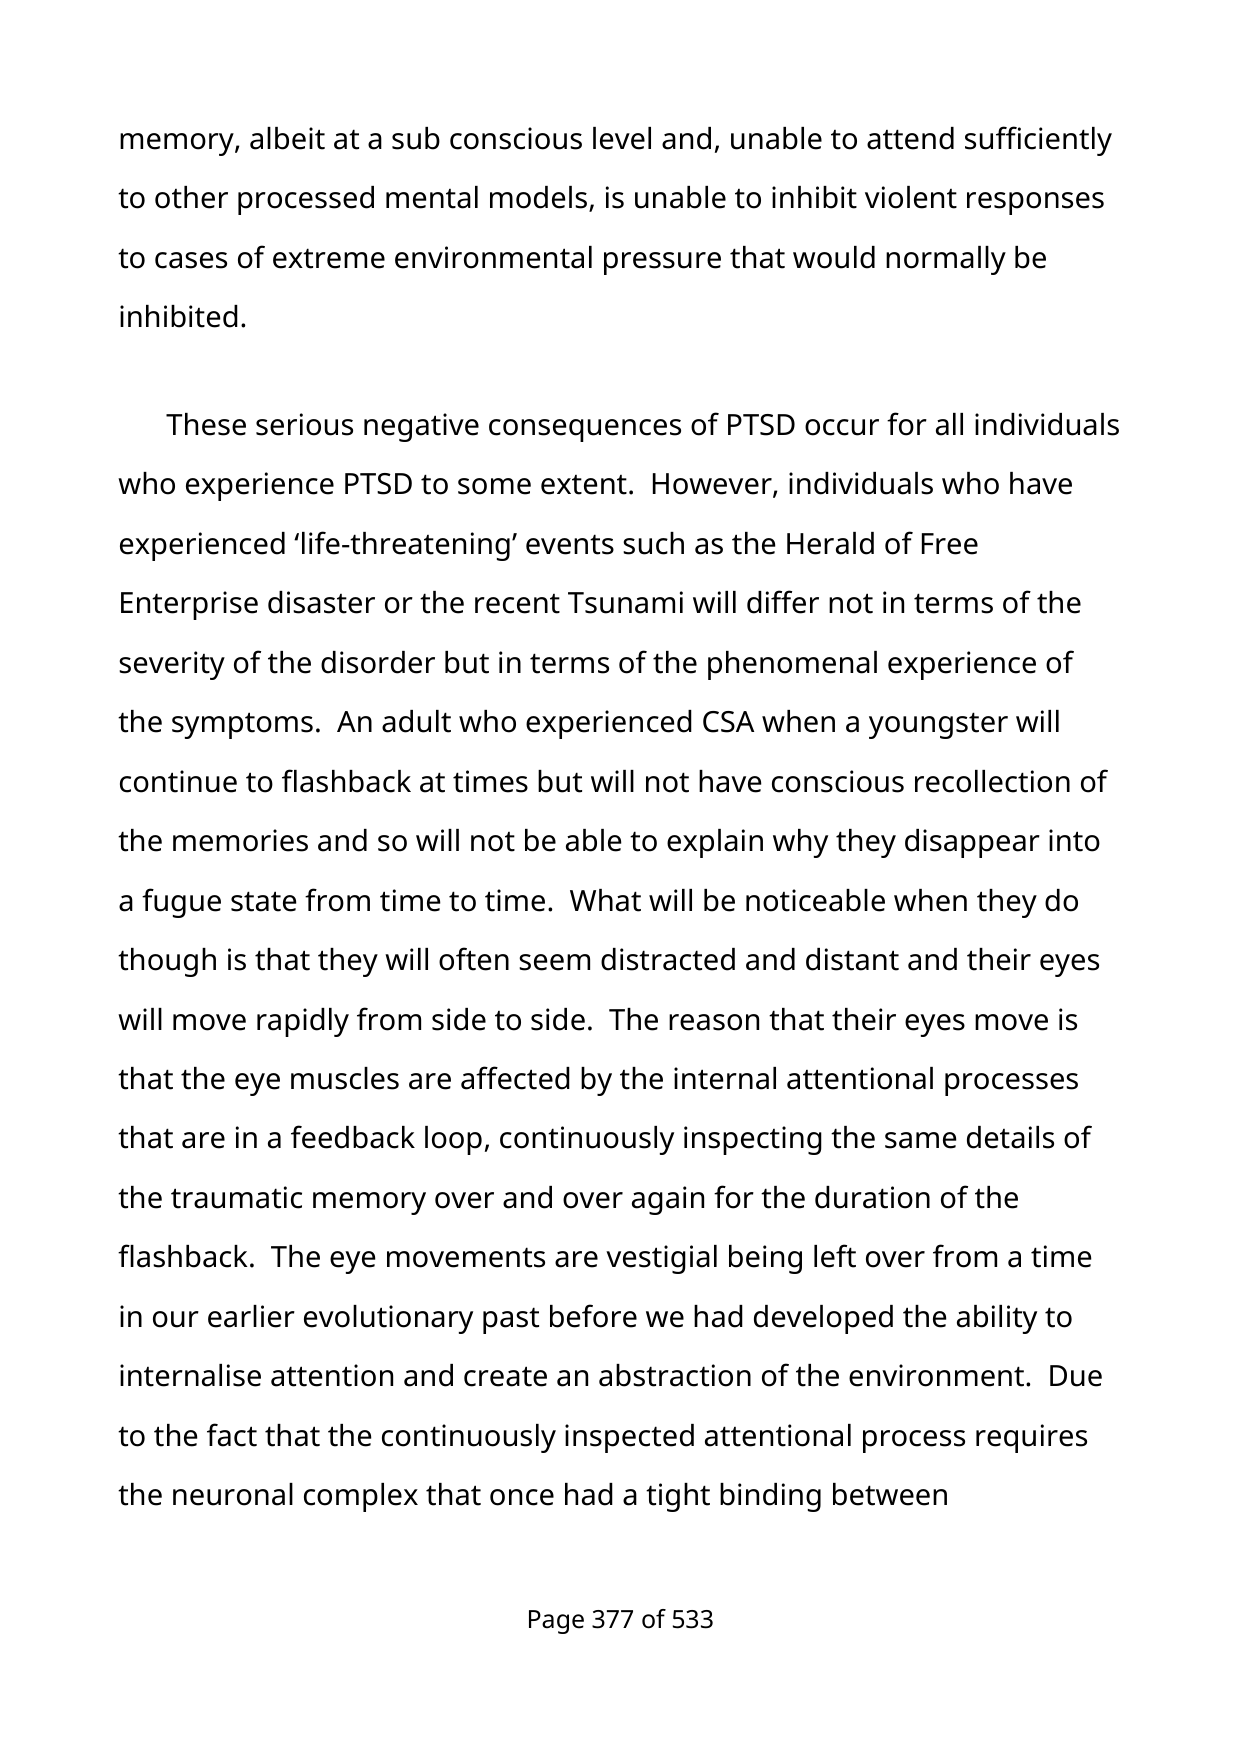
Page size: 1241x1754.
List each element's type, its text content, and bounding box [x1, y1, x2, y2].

text memory, albeit at a sub conscious level and, unable to attend sufficiently to other processed mental models, is unable to inhibit violent responses to cases of extreme environmental pressure that would normally be inhibited. [118, 118, 1122, 336]
text These serious negative consequences of PTSD occur for all individuals who experience PTSD to some extent. However, individuals who have experienced ‘life-threatening’ events such as the Herald of Free Enterprise disaster or the recent Tsunami will differ not in terms of the severity of the disorder but in terms of the phenomenal experience of the symptoms. An adult who experienced CSA when a youngster will continue to flashback at times but will not have conscious recollection of the memories and so will not be able to explain why they disappear into a fugue state from time to time. What will be noticeable when they do though is that they will often seem distracted and distant and their eyes will move rapidly from side to side. The reason that their eyes move is that the eye muscles are affected by the internal attentional processes that are in a feedback loop, continuously inspecting the same details of the traumatic memory over and over again for the duration of the flashback. The eye movements are vestigial being left over from a time in our earlier evolutionary past before we had developed the ability to internalise attention and create an abstraction of the environment. Due to the fact that the continuously inspected attentional process requires the neuronal complex that once had a tight binding between [118, 404, 1122, 1514]
